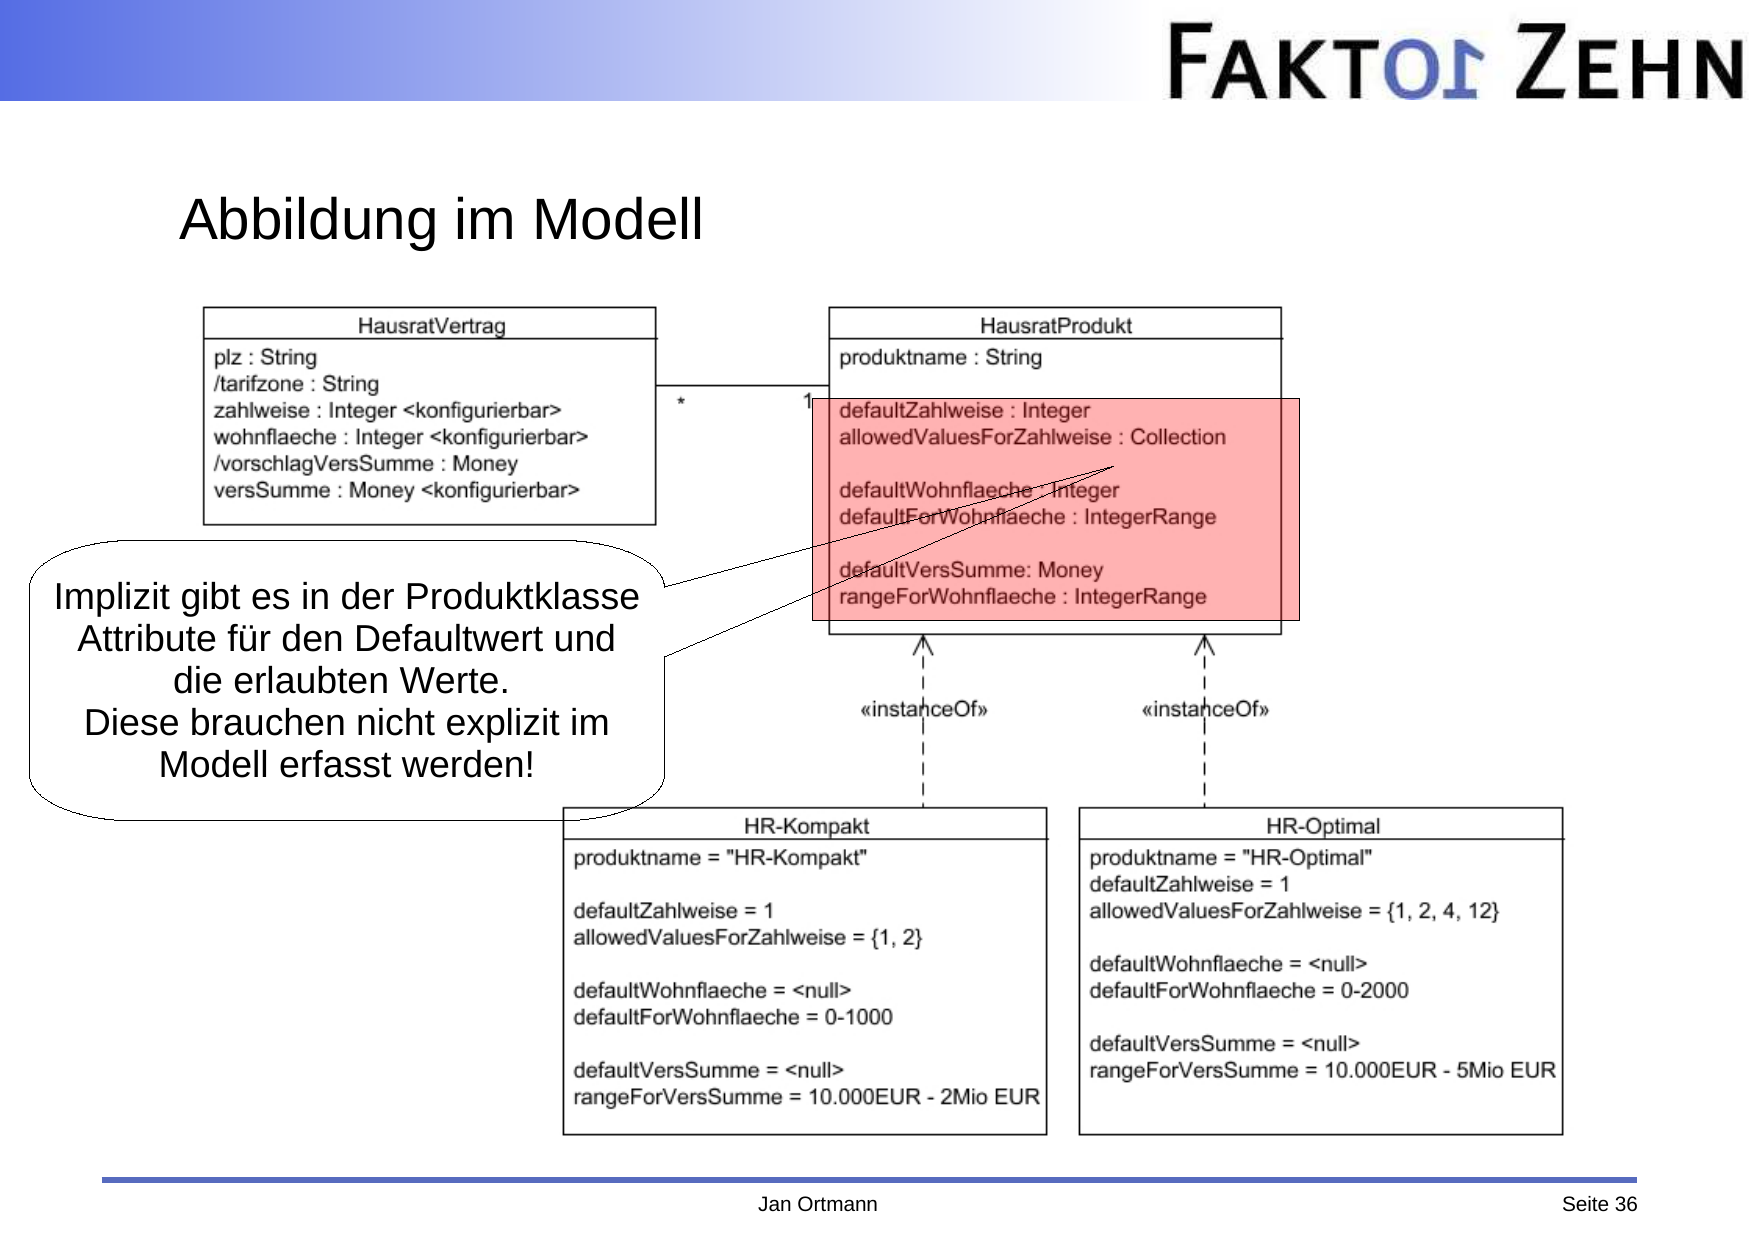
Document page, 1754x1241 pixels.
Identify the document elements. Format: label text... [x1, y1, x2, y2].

text_box [812, 398, 1300, 621]
picture [172, 260, 1595, 1167]
text_box Implizit gibt es in der Produktklasse Attribute für den Defaultwert und die erlaubten Werte. Diese brauchen nicht explizit im Modell erfasst werden! [29, 466, 1114, 821]
title Abbildung im Modell [179, 142, 1576, 296]
picture [1162, 7, 1752, 100]
